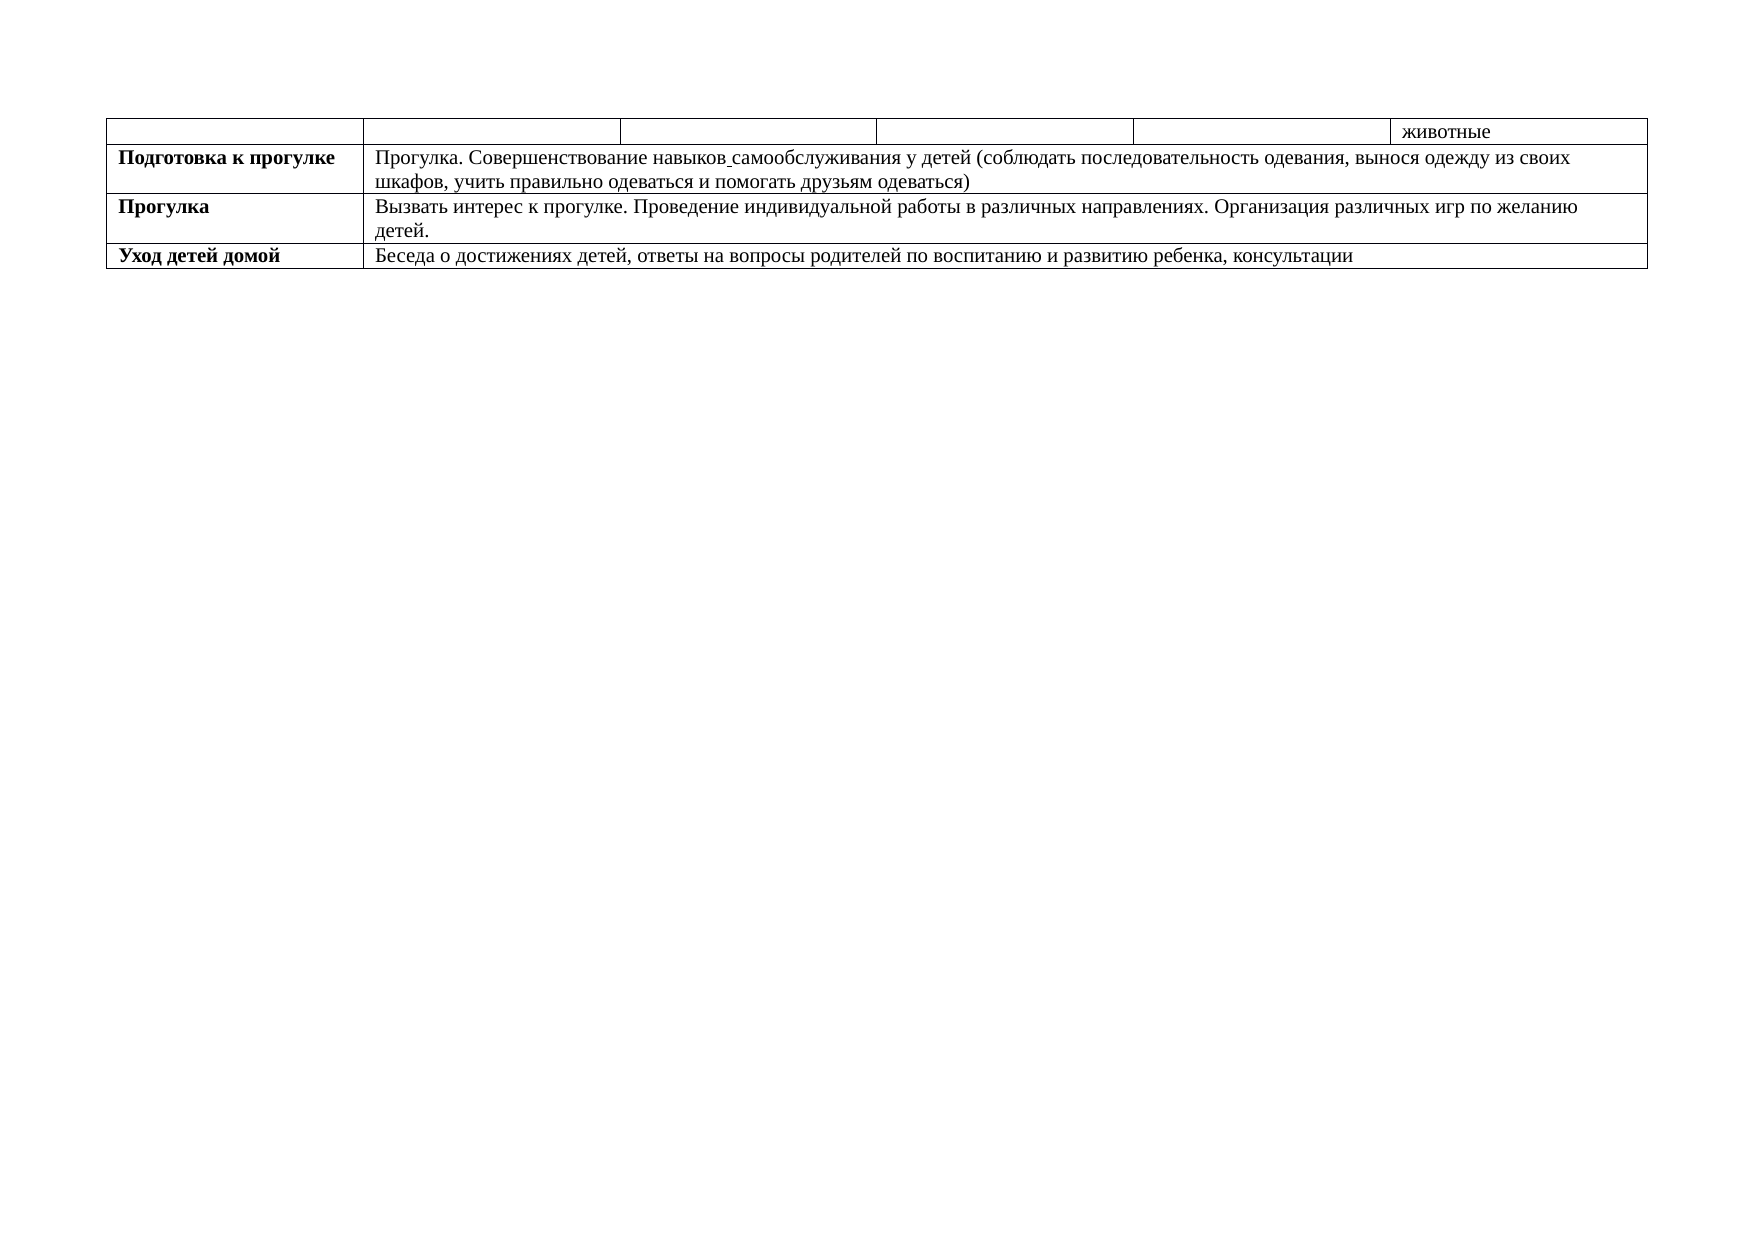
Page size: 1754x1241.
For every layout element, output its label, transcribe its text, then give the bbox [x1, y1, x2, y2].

table_cell Уход детей домой [107, 244, 363, 267]
table_cell Вызвать интерес к прогулке. Проведение индивидуальной работы в различных направлениях. Организация различных игр по желанию детей. [364, 194, 1647, 242]
table_cell [107, 119, 363, 144]
table_cell Прогулка [107, 194, 363, 242]
table_cell Беседа о достижениях детей, ответы на вопросы родителей по воспитанию и развитию ребенка, консультации [364, 244, 1647, 267]
table_cell [621, 119, 876, 144]
table_cell [1134, 119, 1390, 144]
table_cell [877, 119, 1133, 144]
table_cell Прогулка. Совершенствование навыков самообслуживания у детей (соблюдать последовательность одевания, вынося одежду из своих шкафов, учить правильно одеваться и помогать друзьям одеваться) [364, 145, 1647, 193]
table_cell Подготовка к прогулке [107, 145, 363, 193]
table_cell [364, 119, 620, 144]
table_cell - животные [1391, 119, 1647, 144]
